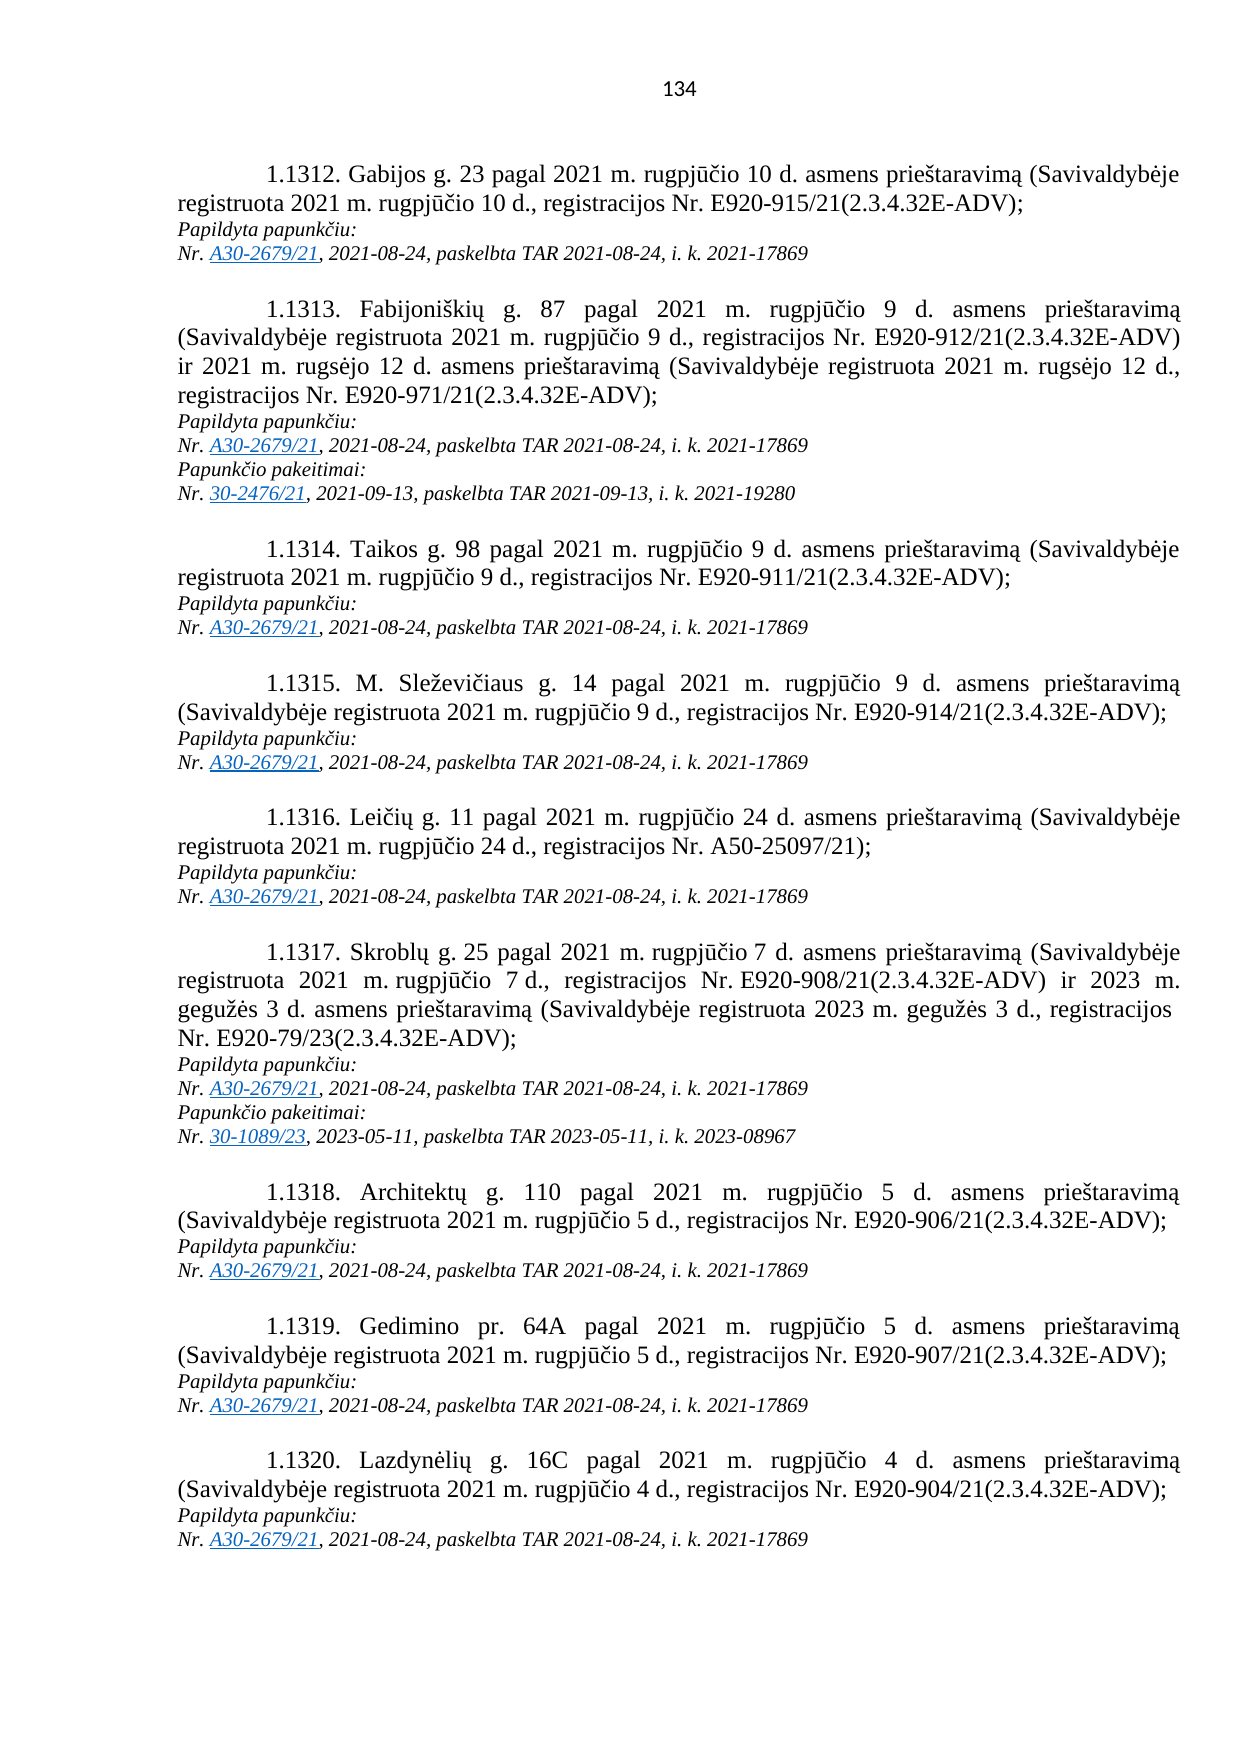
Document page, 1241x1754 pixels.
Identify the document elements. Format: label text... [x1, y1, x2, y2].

text Papildyta papunkčiu: [177, 591, 1181, 615]
text 1.1315. M. Sleževičiaus g. 14 pagal 2021 m. rugpjūčio 9 d. asmens prieštaravimą (Savivaldybėje registruota 2021 m. rugpjūčio 9 d., registracijos Nr. E920-914/21(2.3.4.32E-ADV); [177, 668, 1181, 726]
text Papildyta papunkčiu: [177, 726, 1181, 750]
text Papildyta papunkčiu: [177, 1234, 1181, 1258]
text Papildyta papunkčiu: [177, 1369, 1181, 1393]
text 1.1312. Gabijos g. 23 pagal 2021 m. rugpjūčio 10 d. asmens prieštaravimą (Savivaldybėje registruota 2021 m. rugpjūčio 10 d., registracijos Nr. E920-915/21(2.3.4.32E-ADV); [177, 159, 1181, 217]
text Papildyta papunkčiu: [177, 409, 1181, 433]
text Nr. 30-1089/23, 2023-05-11, paskelbta TAR 2023-05-11, i. k. 2023-08967 [177, 1124, 1181, 1148]
text 1.1317. Skroblų g. 25 pagal 2021 m. rugpjūčio 7 d. asmens prieštaravimą (Savivaldybėje registruota 2021 m. rugpjūčio 7 d., registracijos Nr. E920-908/21(2.3.4.32E-ADV) ir 2023 m. gegužės 3 d. asmens prieštaravimą (Savivaldybėje registruota 2023 m. gegužės 3 d., registracijos Nr. E920-79/23(2.3.4.32E-ADV); [177, 937, 1181, 1052]
text Nr. A30-2679/21, 2021-08-24, paskelbta TAR 2021-08-24, i. k. 2021-17869 [177, 884, 1181, 908]
text 1.1318. Architektų g. 110 pagal 2021 m. rugpjūčio 5 d. asmens prieštaravimą (Savivaldybėje registruota 2021 m. rugpjūčio 5 d., registracijos Nr. E920-906/21(2.3.4.32E-ADV); [177, 1177, 1181, 1234]
text Nr. A30-2679/21, 2021-08-24, paskelbta TAR 2021-08-24, i. k. 2021-17869 [177, 1076, 1181, 1100]
text Nr. A30-2679/21, 2021-08-24, paskelbta TAR 2021-08-24, i. k. 2021-17869 [177, 615, 1181, 639]
text Nr. A30-2679/21, 2021-08-24, paskelbta TAR 2021-08-24, i. k. 2021-17869 [177, 1258, 1181, 1282]
text Papildyta papunkčiu: [177, 860, 1181, 884]
text 1.1316. Leičių g. 11 pagal 2021 m. rugpjūčio 24 d. asmens prieštaravimą (Savivaldybėje registruota 2021 m. rugpjūčio 24 d., registracijos Nr. A50-25097/21); [177, 802, 1181, 860]
text Papildyta papunkčiu: [177, 217, 1181, 241]
text 1.1320. Lazdynėlių g. 16C pagal 2021 m. rugpjūčio 4 d. asmens prieštaravimą (Savivaldybėje registruota 2021 m. rugpjūčio 4 d., registracijos Nr. E920-904/21(2.3.4.32E-ADV); [177, 1446, 1181, 1503]
text Papildyta papunkčiu: [177, 1052, 1181, 1076]
text Nr. A30-2679/21, 2021-08-24, paskelbta TAR 2021-08-24, i. k. 2021-17869 [177, 1393, 1181, 1417]
text 1.1319. Gedimino pr. 64A pagal 2021 m. rugpjūčio 5 d. asmens prieštaravimą (Savivaldybėje registruota 2021 m. rugpjūčio 5 d., registracijos Nr. E920-907/21(2.3.4.32E-ADV); [177, 1311, 1181, 1369]
text Papildyta papunkčiu: [177, 1503, 1181, 1527]
text 1.1314. Taikos g. 98 pagal 2021 m. rugpjūčio 9 d. asmens prieštaravimą (Savivaldybėje registruota 2021 m. rugpjūčio 9 d., registracijos Nr. E920-911/21(2.3.4.32E-ADV); [177, 534, 1181, 591]
text Papunkčio pakeitimai: [177, 1100, 1181, 1124]
text Nr. A30-2679/21, 2021-08-24, paskelbta TAR 2021-08-24, i. k. 2021-17869 [177, 1527, 1181, 1551]
text Nr. 30-2476/21, 2021-09-13, paskelbta TAR 2021-09-13, i. k. 2021-19280 [177, 481, 1181, 505]
text Papunkčio pakeitimai: [177, 457, 1181, 481]
text Nr. A30-2679/21, 2021-08-24, paskelbta TAR 2021-08-24, i. k. 2021-17869 [177, 241, 1181, 265]
text Nr. A30-2679/21, 2021-08-24, paskelbta TAR 2021-08-24, i. k. 2021-17869 [177, 433, 1181, 457]
text Nr. A30-2679/21, 2021-08-24, paskelbta TAR 2021-08-24, i. k. 2021-17869 [177, 750, 1181, 774]
text 1.1313. Fabijoniškių g. 87 pagal 2021 m. rugpjūčio 9 d. asmens prieštaravimą (Savivaldybėje registruota 2021 m. rugpjūčio 9 d., registracijos Nr. E920-912/21(2.3.4.32E-ADV) ir 2021 m. rugsėjo 12 d. asmens prieštaravimą (Savivaldybėje registruota 2021 m. rugsėjo 12 d., registracijos Nr. E920-971/21(2.3.4.32E-ADV); [177, 294, 1181, 409]
